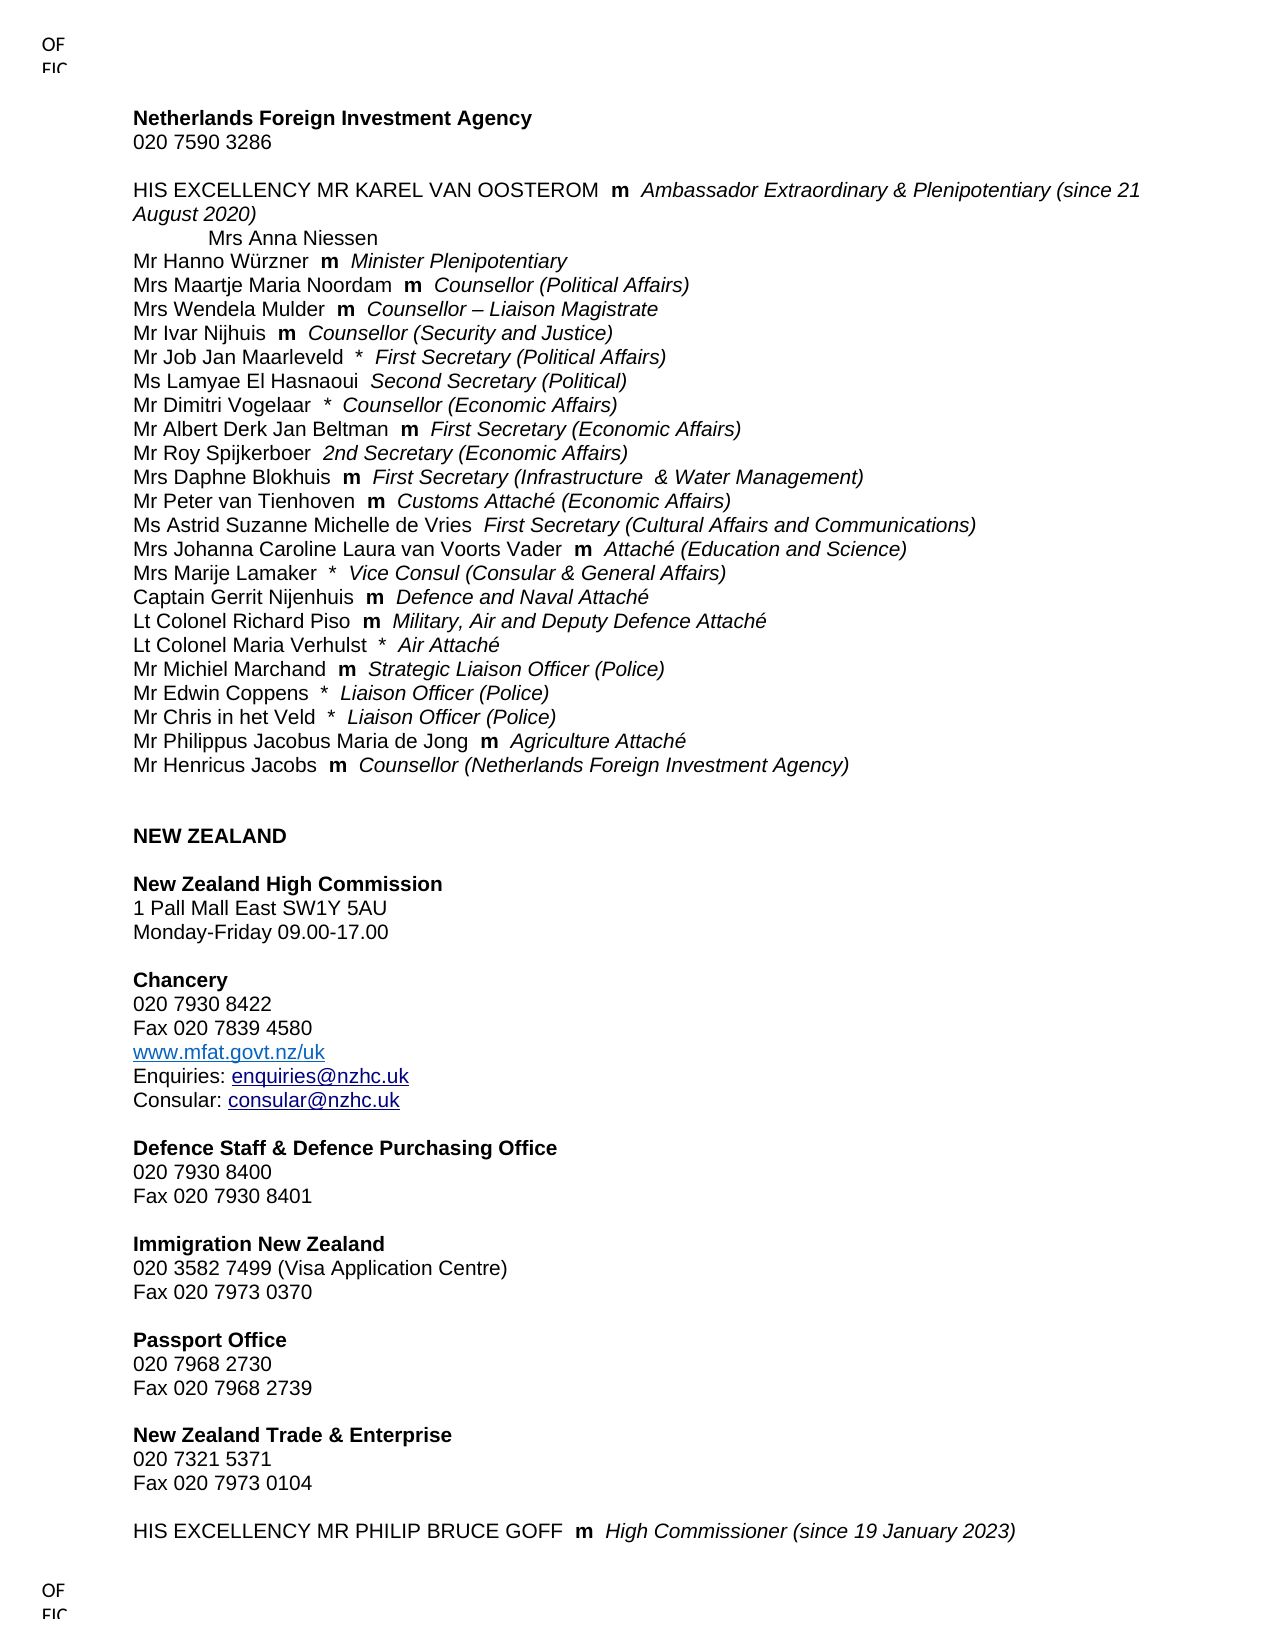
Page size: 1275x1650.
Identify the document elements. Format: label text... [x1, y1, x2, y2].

text Fax 020 7839 4580 [133, 1016, 1181, 1040]
text Lt Colonel Maria Verhulst * Air Attaché [133, 633, 1181, 657]
text 020 3582 7499 (Visa Application Centre) [133, 1256, 1181, 1279]
text Mr Philippus Jacobus Maria de Jong m Agriculture Attaché [133, 728, 1181, 752]
text 1 Pall Mall East SW1Y 5AU [133, 896, 1181, 920]
text Fax 020 7968 2739 [133, 1375, 1181, 1399]
text Defence Staff & Defence Purchasing Office [133, 1136, 1181, 1160]
text Mr Albert Derk Jan Beltman m First Secretary (Economic Affairs) [133, 417, 1181, 441]
text Mrs Wendela Mulder m Counsellor – Liaison Magistrate [133, 297, 1181, 321]
text www.mfat.govt.nz/uk [133, 1040, 1181, 1064]
text Mrs Daphne Blokhuis m First Secretary (Infrastructure & Water Management) [133, 465, 1181, 489]
text Mr Ivar Nijhuis m Counsellor (Security and Justice) [133, 321, 1181, 345]
text Monday-Friday 09.00-17.00 [133, 920, 1181, 944]
text Mrs Johanna Caroline Laura van Voorts Vader m Attaché (Education and Science) [133, 537, 1181, 561]
text Mr Michiel Marchand m Strategic Liaison Officer (Police) [133, 657, 1181, 681]
text Mr Dimitri Vogelaar * Counsellor (Economic Affairs) [133, 393, 1181, 417]
text Ms Lamyae El Hasnaoui Second Secretary (Political) [133, 369, 1181, 393]
text 020 7930 8422 [133, 992, 1181, 1016]
text Mr Roy Spijkerboer 2nd Secretary (Economic Affairs) [133, 441, 1181, 465]
text HIS EXCELLENCY MR PHILIP BRUCE GOFF m High Commissioner (since 19 January 2023) [133, 1519, 1181, 1543]
text HIS EXCELLENCY MR KAREL VAN OOSTEROM m Ambassador Extraordinary & Plenipotentiary (since 21 August 2020) [133, 177, 1181, 225]
text Ms Astrid Suzanne Michelle de Vries First Secretary (Cultural Affairs and Communications) [133, 513, 1181, 537]
text 020 7930 8400 [133, 1160, 1181, 1184]
text Enquiries: enquiries@nzhc.uk [133, 1064, 1181, 1088]
text Lt Colonel Richard Piso m Military, Air and Deputy Defence Attaché [133, 609, 1181, 633]
text New Zealand High Commission [133, 872, 1181, 896]
text Mr Edwin Coppens * Liaison Officer (Police) [133, 681, 1181, 704]
text NEW ZEALAND [133, 824, 1181, 848]
text Passport Office [133, 1327, 1181, 1351]
text Immigration New Zealand [133, 1232, 1181, 1256]
text New Zealand Trade & Enterprise [133, 1423, 1181, 1447]
text Mrs Marije Lamaker * Vice Consul (Consular & General Affairs) [133, 561, 1181, 585]
text Mrs Anna Niessen [133, 225, 1181, 249]
text Mr Hanno Würzner m Minister Plenipotentiary [133, 249, 1181, 273]
text Mr Peter van Tienhoven m Customs Attaché (Economic Affairs) [133, 489, 1181, 513]
text Chancery [133, 968, 1181, 992]
text Mr Job Jan Maarleveld * First Secretary (Political Affairs) [133, 345, 1181, 369]
text Consular: consular@nzhc.uk [133, 1088, 1181, 1112]
text Captain Gerrit Nijenhuis m Defence and Naval Attaché [133, 585, 1181, 609]
text 020 7968 2730 [133, 1351, 1181, 1375]
text 020 7590 3286 [133, 129, 1181, 153]
text Fax 020 7973 0104 [133, 1471, 1181, 1495]
text Fax 020 7930 8401 [133, 1184, 1181, 1208]
text Mr Chris in het Veld * Liaison Officer (Police) [133, 704, 1181, 728]
text Fax 020 7973 0370 [133, 1279, 1181, 1303]
text Netherlands Foreign Investment Agency [133, 106, 1181, 129]
text Mr Henricus Jacobs m Counsellor (Netherlands Foreign Investment Agency) [133, 752, 1181, 776]
text 020 7321 5371 [133, 1447, 1181, 1471]
text Mrs Maartje Maria Noordam m Counsellor (Political Affairs) [133, 273, 1181, 297]
